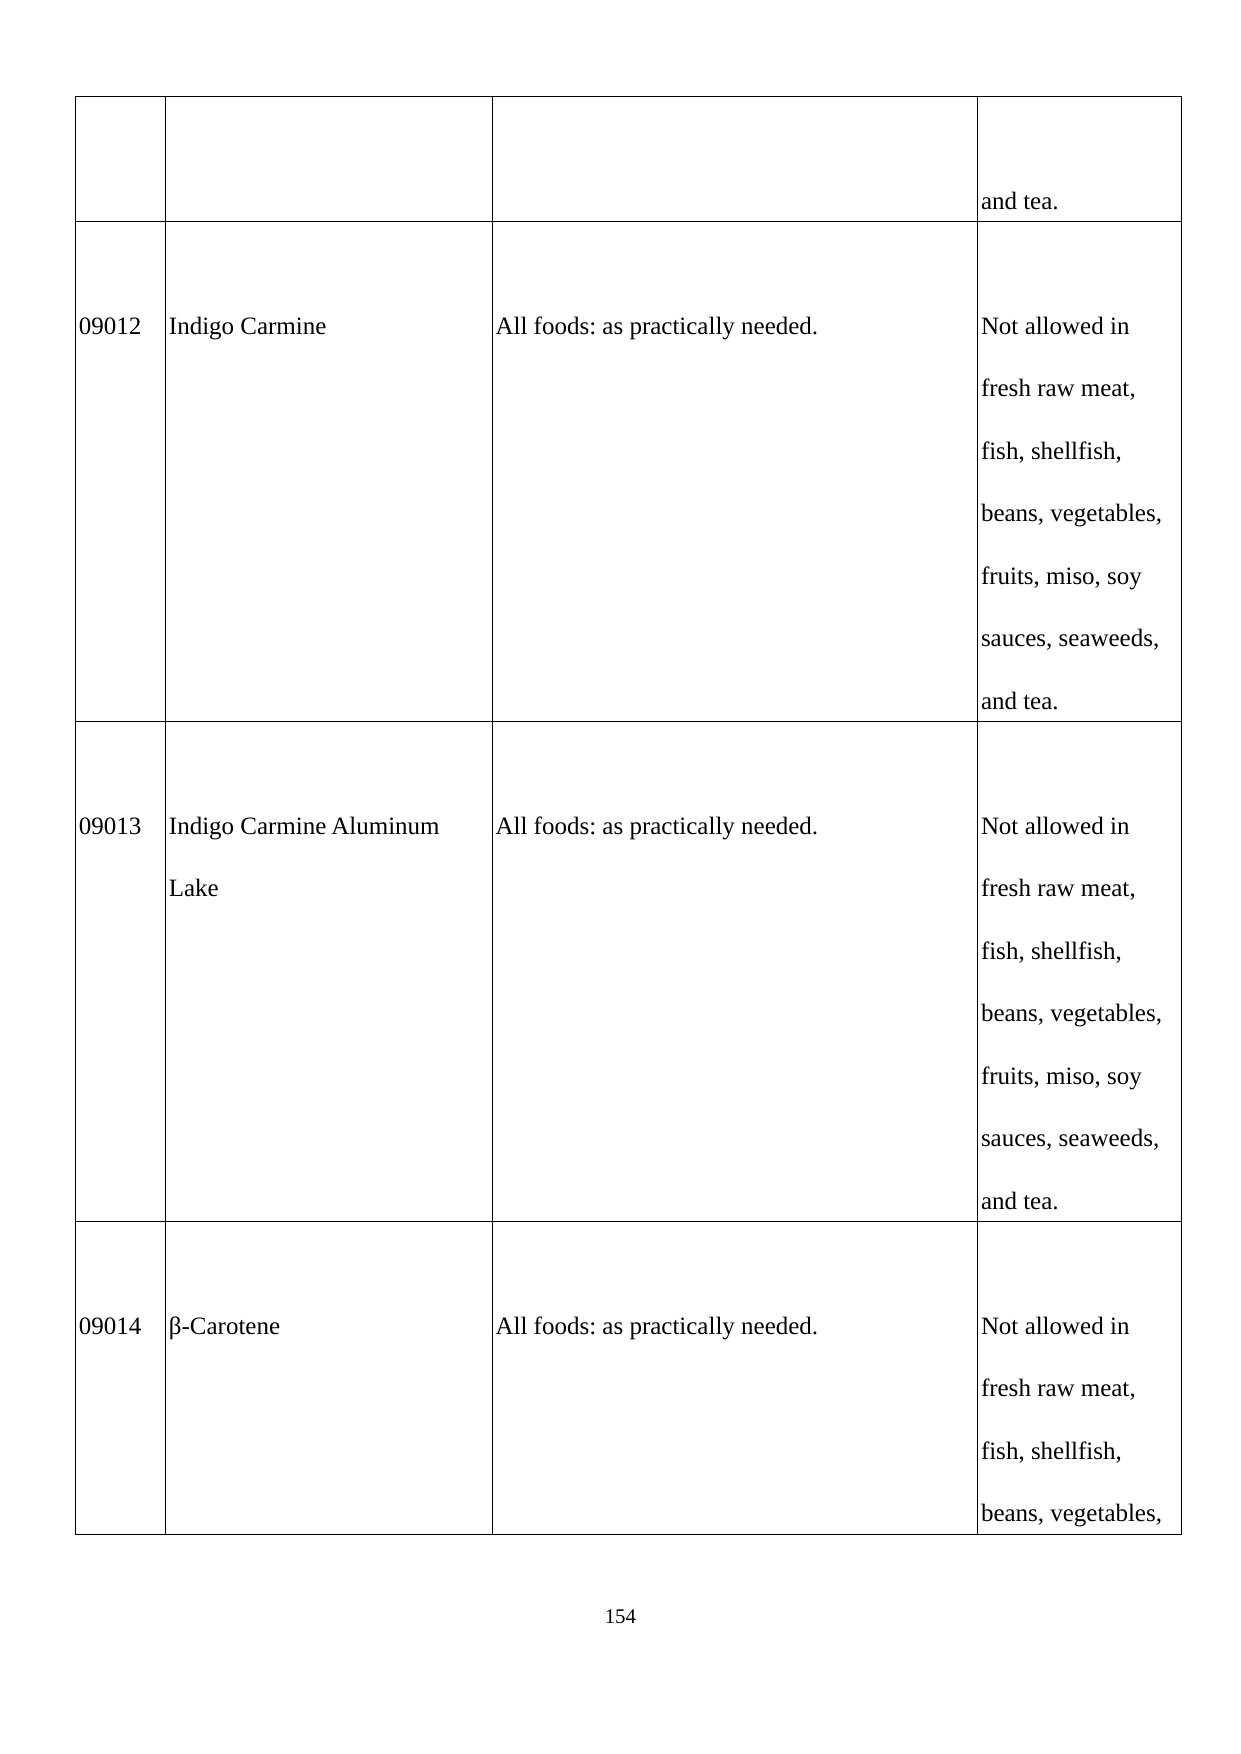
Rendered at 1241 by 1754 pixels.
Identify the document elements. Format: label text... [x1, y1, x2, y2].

table_cell 09012 [76, 222, 165, 721]
table_cell All foods: as practically needed. [493, 222, 977, 721]
table_cell 09014 [76, 1222, 165, 1534]
table_cell and tea. [978, 97, 1181, 221]
table_cell β-Carotene [166, 1222, 492, 1534]
table_cell Not allowed in fresh raw meat, fish, shellfish, beans, vegetables, fruits, miso, soy sauces, seaweeds, and tea. [978, 222, 1181, 721]
table_cell Not allowed in fresh raw meat, fish, shellfish, beans, vegetables, [978, 1222, 1181, 1534]
table_cell Not allowed in fresh raw meat, fish, shellfish, beans, vegetables, fruits, miso, soy sauces, seaweeds, and tea. [978, 722, 1181, 1221]
table_cell All foods: as practically needed. [493, 722, 977, 1221]
table_cell [76, 97, 165, 221]
table_cell Indigo Carmine Aluminum Lake [166, 722, 492, 1221]
table_cell [166, 97, 492, 221]
table_cell All foods: as practically needed. [493, 1222, 977, 1534]
table_cell Indigo Carmine [166, 222, 492, 721]
table_cell [493, 97, 977, 221]
table_cell 09013 [76, 722, 165, 1221]
